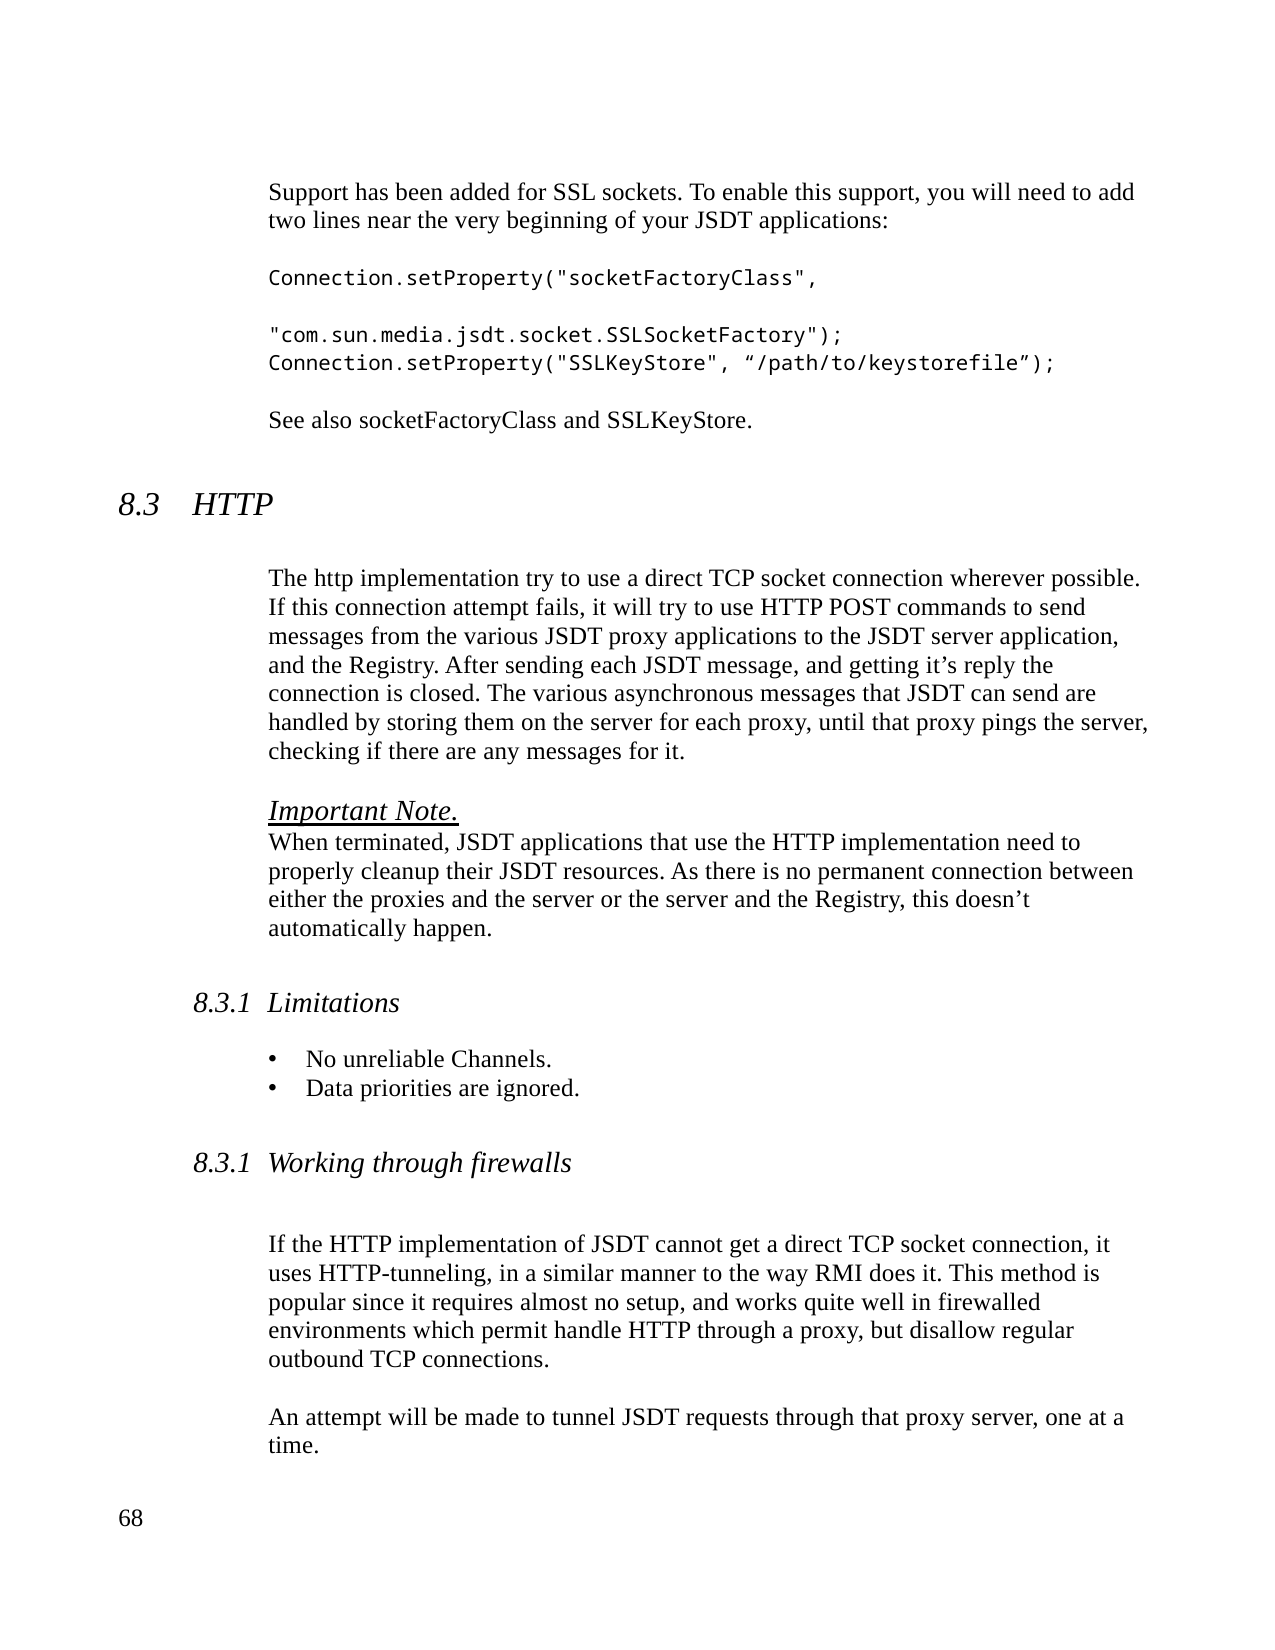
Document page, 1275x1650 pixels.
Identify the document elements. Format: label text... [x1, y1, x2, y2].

text See also socketFactoryClass and SSLKeyStore. [268, 406, 1157, 434]
text Connection.setProperty("socketFactoryClass", [268, 263, 1157, 292]
subtitle 8.3 HTTP [118, 484, 1157, 522]
text If the HTTP implementation of JSDT cannot get a direct TCP socket connection, it uses HTTP-tunneling, in a similar manner to the way RMI does it. This method is popular since it requires almost no setup, and works quite well in firewalled environments which permit handle HTTP through a proxy, but disallow regular outbound TCP connections. [268, 1229, 1157, 1373]
text An attempt will be made to tunnel JSDT requests through that proxy server, one at a time. [268, 1402, 1157, 1459]
text Connection.setProperty("SSLKeyStore", “/path/to/keystorefile”); [268, 348, 1157, 377]
text Important Note. [268, 793, 1157, 827]
text When terminated, JSDT applications that use the HTTP implementation need to properly cleanup their JSDT resources. As there is no permanent connection between either the proxies and the server or the server and the Registry, this doesn’t automatically happen. [268, 827, 1157, 942]
text Support has been added for SSL sockets. To enable this support, you will need to add two lines near the very beginning of your JSDT applications: [268, 177, 1157, 234]
list No unreliable Channels. [268, 1044, 1157, 1073]
subtitle 8.3.1 Working through firewalls [193, 1145, 1157, 1178]
text "com.sun.media.jsdt.socket.SSLSocketFactory"); [268, 292, 1157, 348]
list Data priorities are ignored. [268, 1073, 1157, 1101]
subtitle 8.3.1 Limitations [193, 985, 1157, 1019]
text The http implementation try to use a direct TCP socket connection wherever possible. If this connection attempt fails, it will try to use HTTP POST commands to send messages from the various JSDT proxy applications to the JSDT server application, and the Registry. After sending each JSDT message, and getting it’s reply the connection is closed. The various asynchronous messages that JSDT can send are handled by storing them on the server for each proxy, until that proxy pings the server, checking if there are any messages for it. [268, 563, 1157, 765]
